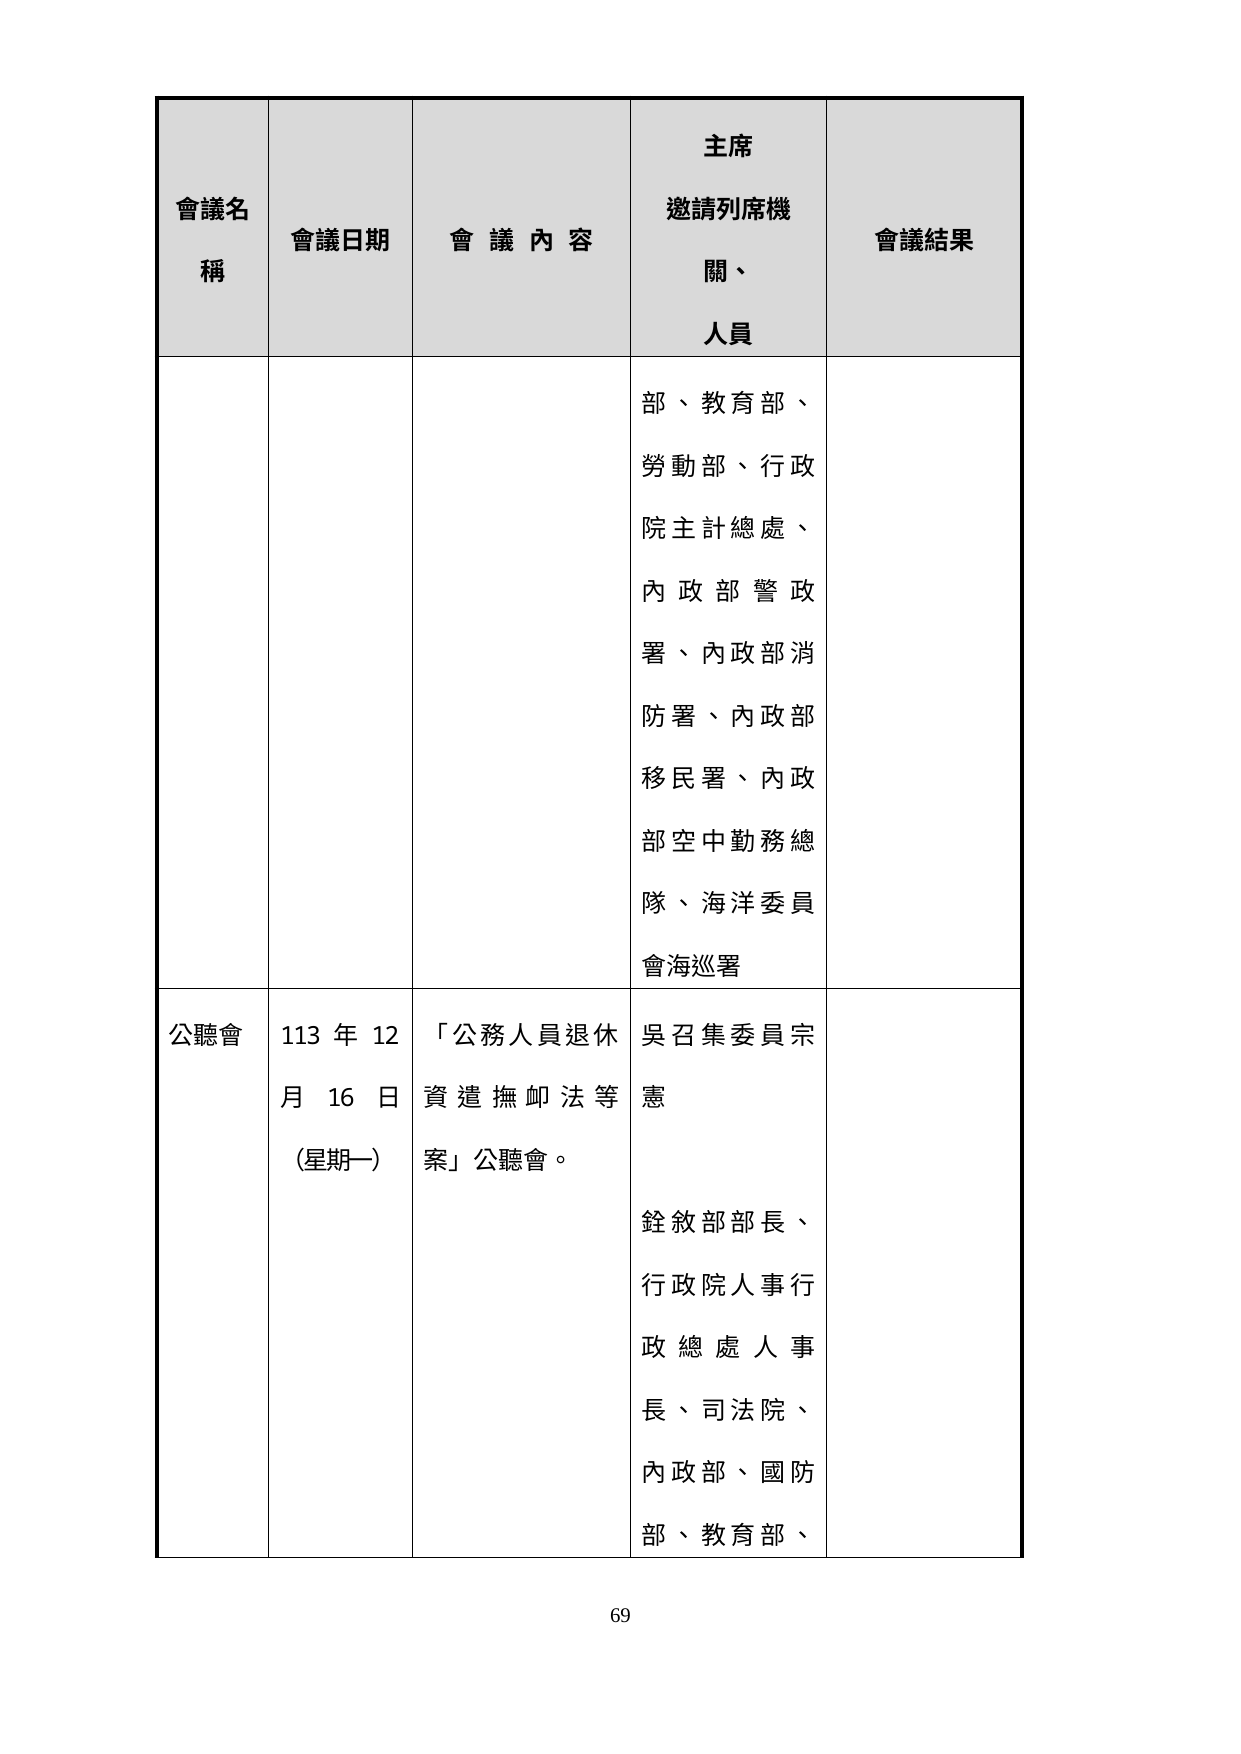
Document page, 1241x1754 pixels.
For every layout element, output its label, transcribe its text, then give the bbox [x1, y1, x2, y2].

table_cell [827, 357, 1020, 988]
table_cell [413, 357, 630, 988]
table_cell [827, 989, 1020, 1557]
table_cell [159, 357, 268, 988]
table_header 會議名稱 [159, 100, 268, 356]
table_cell 113年12月16日（星期一） [269, 989, 412, 1557]
table_cell 部、教育部、勞動部、行政院主計總處、內政部警政署、內政部消防署、內政部移民署、內政部空中勤務總隊、海洋委員會海巡署 [631, 357, 826, 988]
table_cell 「公務人員退休資遣撫卹法等案」公聽會。 [413, 989, 630, 1557]
table_header 會議日期 [269, 100, 412, 356]
table_cell [269, 357, 412, 988]
table_header 會議內容 [413, 100, 630, 356]
table_header 主席 邀請列席機關、 人員 [631, 100, 826, 356]
table_cell 公聽會 [159, 989, 268, 1557]
table_header 會議結果 [827, 100, 1020, 356]
table_cell 吳召集委員宗憲 銓敘部部長、行政院人事行政總處人事長、司法院、內政部、國防部、教育部、 [631, 989, 826, 1557]
